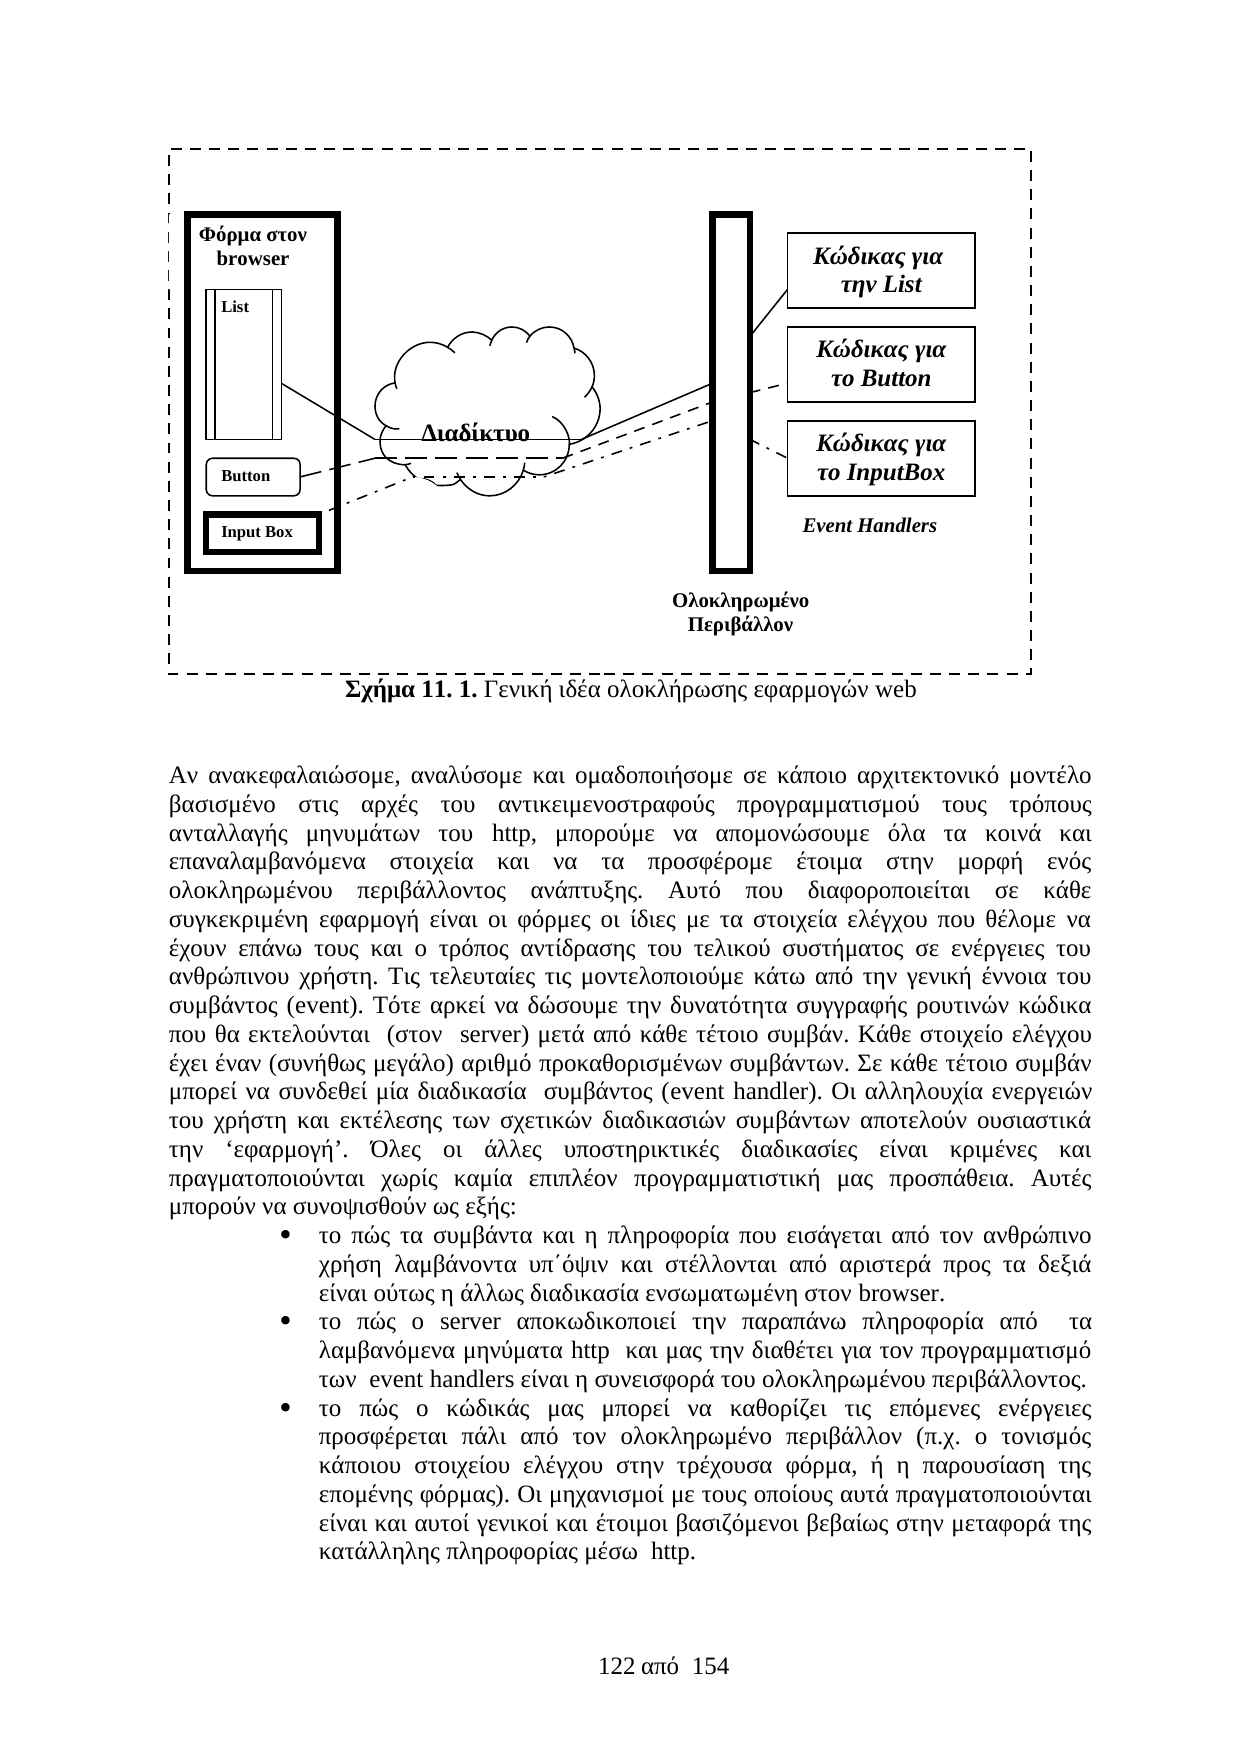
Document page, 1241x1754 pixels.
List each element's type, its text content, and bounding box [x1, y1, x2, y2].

text Αν ανακεφαλαιώσομε, αναλύσομε και ομαδοποιήσομε σε κάποιο αρχιτεκτονικό μοντέλο βασισμένο στις αρχές του αντικειμενοστραφούς προγραμματισμού τους τρόπους ανταλλαγής μηνυμάτων του http, μπορούμε να απομονώσουμε όλα τα κοινά και επαναλαμβανόμενα στοιχεία και να τα προσφέρομε έτοιμα στην μορφή ενός ολοκληρωμένου περιβάλλοντος ανάπτυξης. Αυτό που διαφοροποιείται σε κάθε συγκεκριμένη εφαρμογή είναι οι φόρμες οι ίδιες με τα στοιχεία ελέγχου που θέλομε να έχουν επάνω τους και ο τρόπος αντίδρασης του τελικού συστήματος σε ενέργειες του ανθρώπινου χρήστη. Τις τελευταίες τις μοντελοποιούμε κάτω από την γενική έννοια του συμβάντος (event). Τότε αρκεί να δώσουμε την δυνατότητα συγγραφής ρουτινών κώδικα που θα εκτελούνται (στον server) μετά από κάθε τέτοιο συμβάν. Κάθε στοιχείο ελέγχου έχει έναν (συνήθως μεγάλο) αριθμό προκαθορισμένων συμβάντων. Σε κάθε τέτοιο συμβάν μπορεί να συνδεθεί μία διαδικασία συμβάντος (event handler). Οι αλληλουχία ενεργειών του χρήστη και εκτέλεσης των σχετικών διαδικασιών συμβάντων αποτελούν ουσιαστικά την ‘εφαρμογή’. Όλες οι άλλες υποστηρικτικές διαδικασίες είναι κριμένες και πραγματοποιούνται χωρίς καμία επιπλέον προγραμματιστική μας προσπάθεια. Αυτές μπορούν να συνοψισθούν ως εξής: [169, 760, 1092, 1220]
list το πώς ο server αποκωδικοποιεί την παραπάνω πληροφορία από τα λαμβανόμενα μηνύματα http και μας την διαθέτει για τον προγραμματισμό των event handlers είναι η συνεισφορά του ολοκληρωμένου περιβάλλοντος. [281, 1306, 1092, 1393]
list το πώς τα συμβάντα και η πληροφορία που εισάγεται από τον ανθρώπινο χρήση λαμβάνοντα υπ΄όψιν και στέλλονται από αριστερά προς τα δεξιά είναι ούτως η άλλως διαδικασία ενσωματωμένη στον browser. [281, 1220, 1092, 1306]
list το πώς ο κώδικάς μας μπορεί να καθορίζει τις επόμενες ενέργειες προσφέρεται πάλι από τον ολοκληρωμένο περιβάλλον (π.χ. ο τονισμός κάποιου στοιχείου ελέγχου στην τρέχουσα φόρμα, ή η παρουσίαση της επομένης φόρμας). Οι μηχανισμοί με τους οποίους αυτά πραγματοποιούνται είναι και αυτοί γενικοί και έτοιμοι βασιζόμενοι βεβαίως στην μεταφορά της κατάλληλης πληροφορίας μέσω http. [281, 1393, 1092, 1565]
text Σχήμα 11. 1. Γενική ιδέα ολοκλήρωσης εφαρμογών web [169, 674, 1092, 703]
